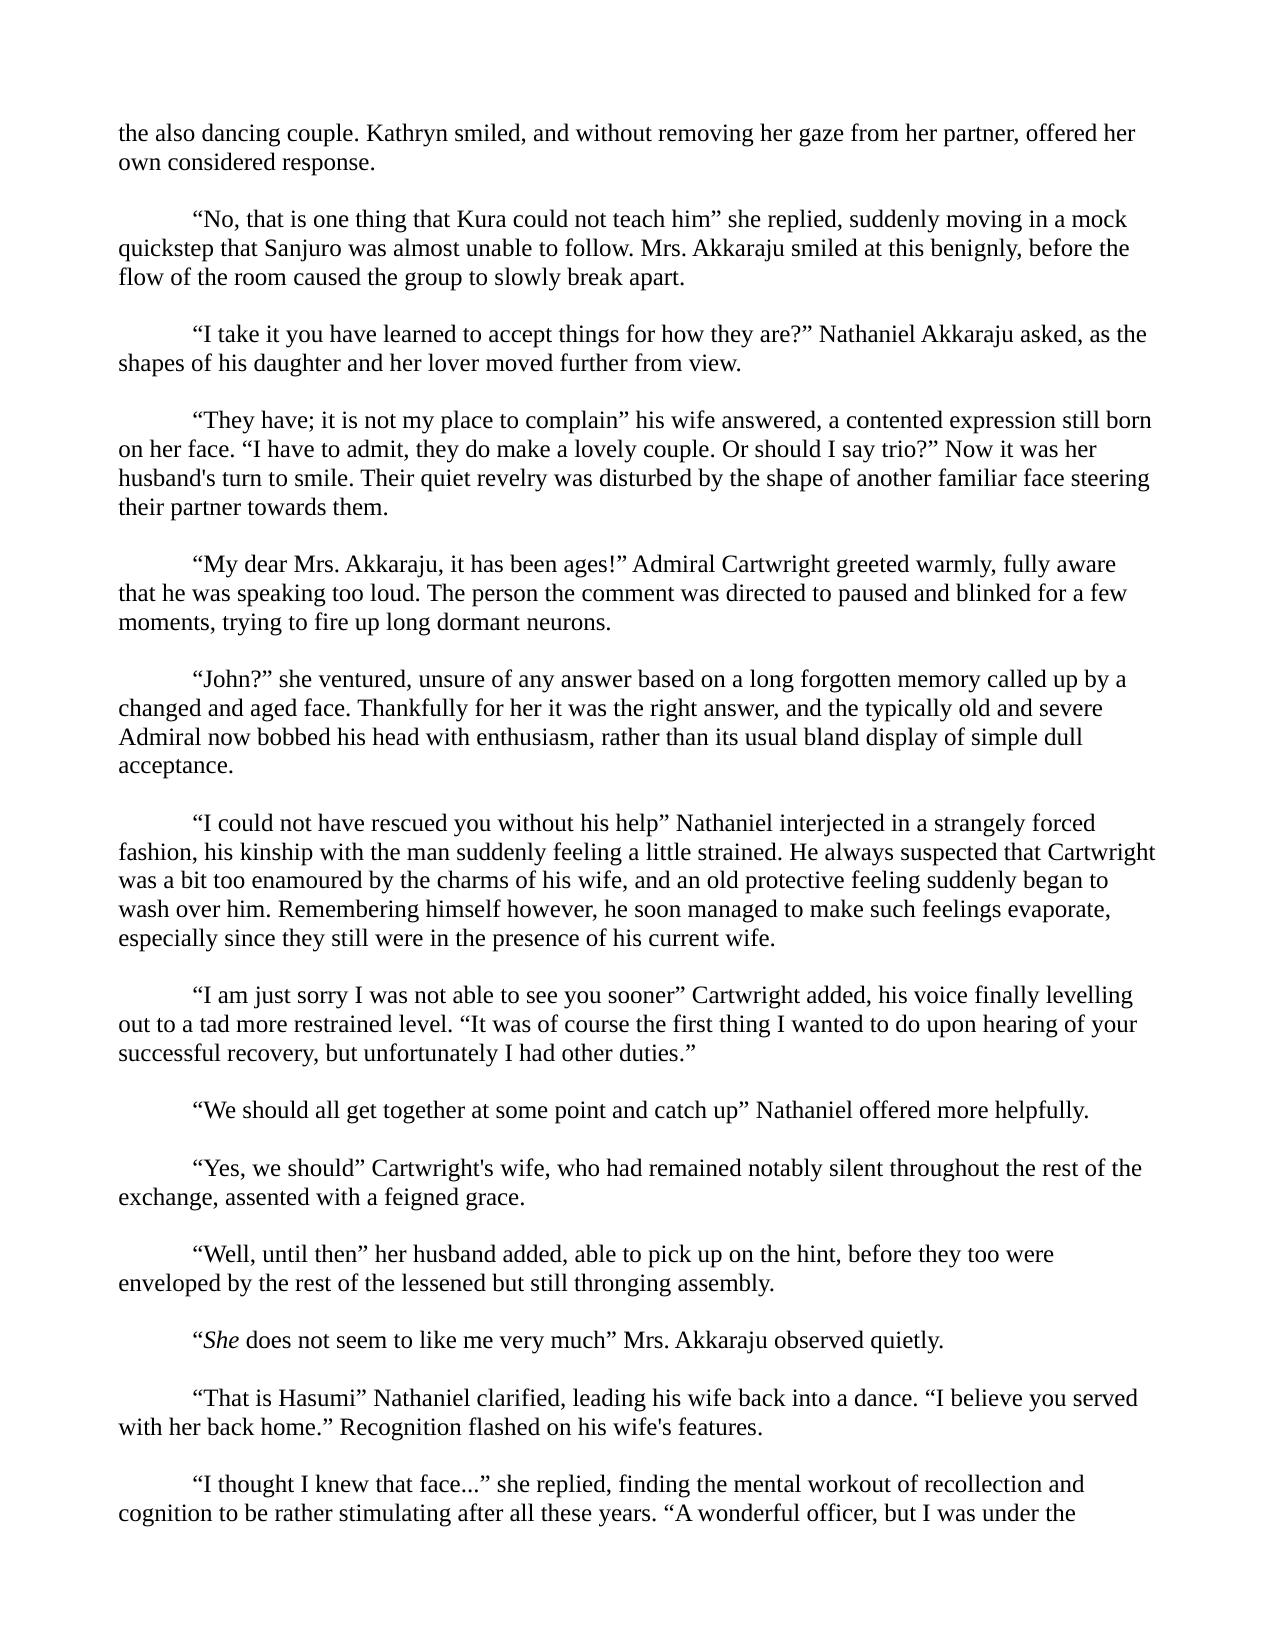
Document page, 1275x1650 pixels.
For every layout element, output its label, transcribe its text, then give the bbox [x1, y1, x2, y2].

text “We should all get together at some point and catch up” Nathaniel offered more helpfully. [118, 1096, 1157, 1124]
text the also dancing couple. Kathryn smiled, and without removing her gaze from her partner, offered her own considered response. [118, 118, 1157, 176]
text “That is Hasumi” Nathaniel clarified, leading his wife back into a dance. “I believe you served with her back home.” Recognition flashed on his wife's features. [118, 1383, 1157, 1441]
text “I am just sorry I was not able to see you sooner” Cartwright added, his voice finally levelling out to a tad more restrained level. “It was of course the first thing I wanted to do upon hearing of your successful recovery, but unfortunately I had other duties.” [118, 981, 1157, 1067]
text “John?” she ventured, unsure of any answer based on a long forgotten memory called up by a changed and aged face. Thankfully for her it was the right answer, and the typically old and severe Admiral now bobbed his head with enthusiasm, rather than its usual bland display of simple dull acceptance. [118, 664, 1157, 779]
text “I take it you have learned to accept things for how they are?” Nathaniel Akkaraju asked, as the shapes of his daughter and her lover moved further from view. [118, 319, 1157, 377]
text “I could not have rescued you without his help” Nathaniel interjected in a strangely forced fashion, his kinship with the man suddenly feeling a little strained. He always suspected that Cartwright was a bit too enamoured by the charms of his wife, and an old protective feeling suddenly began to wash over him. Remembering himself however, he soon managed to make such feelings evaporate, especially since they still were in the presence of his current wife. [118, 808, 1157, 952]
text “They have; it is not my place to complain” his wife answered, a contented expression still born on her face. “I have to admit, they do make a lovely couple. Or should I say trio?” Now it was her husband's turn to smile. Their quiet revelry was disturbed by the shape of another familiar face steering their partner towards them. [118, 406, 1157, 521]
text “I thought I knew that face...” she replied, finding the mental workout of recollection and cognition to be rather stimulating after all these years. “A wonderful officer, but I was under the [118, 1469, 1157, 1527]
text “She does not seem to like me very much” Mrs. Akkaraju observed quietly. [118, 1326, 1157, 1354]
text “Yes, we should” Cartwright's wife, who had remained notably silent throughout the rest of the exchange, assented with a feigned grace. [118, 1153, 1157, 1211]
text “My dear Mrs. Akkaraju, it has been ages!” Admiral Cartwright greeted warmly, fully aware that he was speaking too loud. The person the comment was directed to paused and blinked for a few moments, trying to fire up long dormant neurons. [118, 549, 1157, 636]
text “No, that is one thing that Kura could not teach him” she replied, suddenly moving in a mock quickstep that Sanjuro was almost unable to follow. Mrs. Akkaraju smiled at this benignly, before the flow of the room caused the group to slowly break apart. [118, 204, 1157, 291]
text “Well, until then” her husband added, able to pick up on the hint, before they too were enveloped by the rest of the lessened but still thronging assembly. [118, 1239, 1157, 1297]
